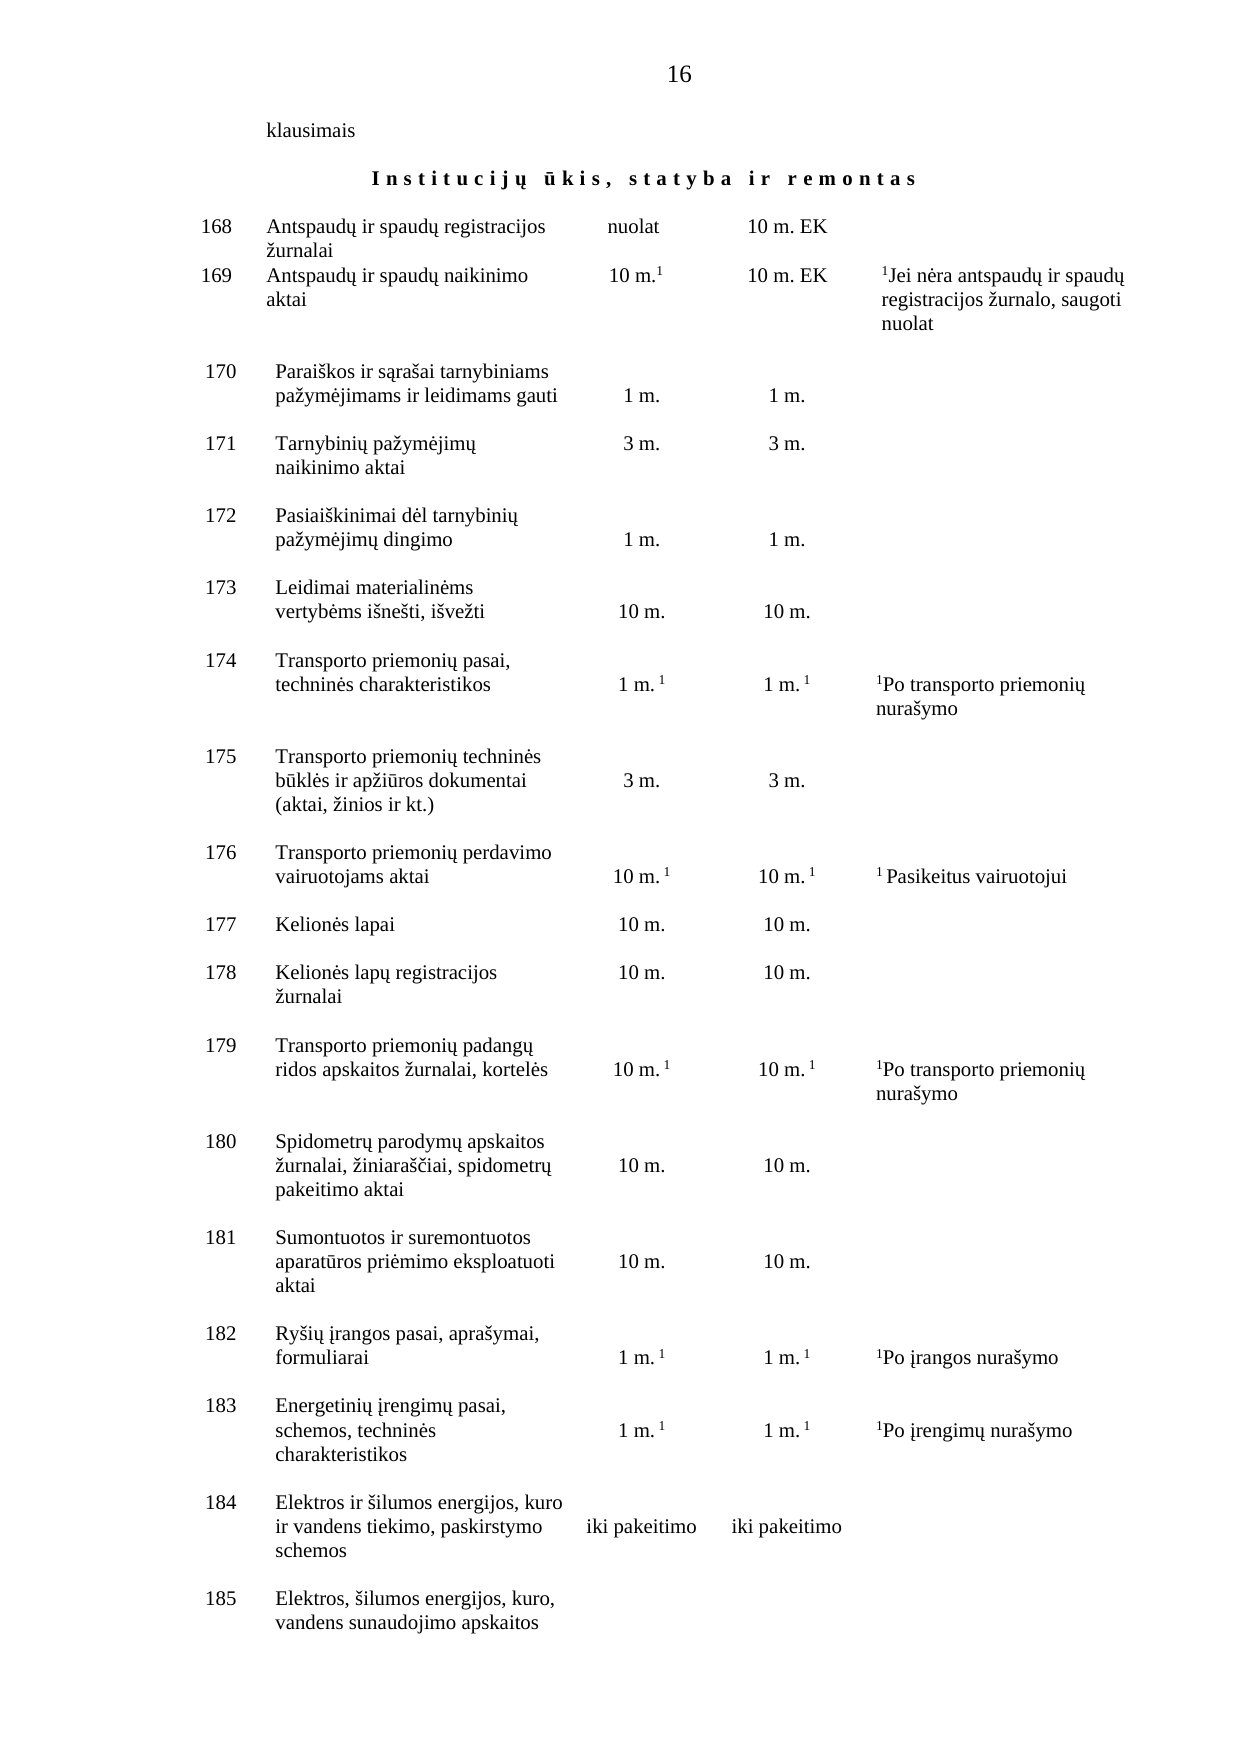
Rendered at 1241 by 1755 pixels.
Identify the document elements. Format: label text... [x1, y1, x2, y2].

table_cell [1175, 1297, 1184, 1321]
table_cell 10 m. 1 [709, 840, 865, 888]
table_cell [1198, 1297, 1202, 1321]
table_cell [1194, 960, 1198, 1008]
table_cell [865, 720, 1171, 744]
table_cell [1211, 1562, 1219, 1586]
table_cell 173 [177, 575, 264, 623]
table_cell 171 [177, 431, 264, 479]
table_cell [1211, 166, 1219, 214]
table_cell 10 m. [574, 575, 709, 623]
table_cell [1175, 888, 1184, 912]
table_cell [1198, 1394, 1202, 1466]
table_cell [1203, 1466, 1207, 1490]
table_cell [264, 1369, 574, 1393]
table_cell [1171, 431, 1175, 479]
table_cell [1161, 1490, 1166, 1562]
table_cell [1175, 1562, 1184, 1586]
table_cell [1198, 816, 1202, 840]
table_cell [264, 1297, 574, 1321]
table_cell [1189, 263, 1193, 335]
table_cell 169 [177, 263, 255, 335]
table_cell [865, 936, 1171, 960]
table_cell [1198, 1129, 1202, 1201]
table_cell 3 m. [709, 744, 865, 816]
table_cell [1211, 1490, 1219, 1562]
table_cell [1189, 1105, 1193, 1129]
table_cell 1 m. 1 [574, 1394, 709, 1466]
table_cell [1194, 648, 1198, 720]
table_cell [719, 118, 877, 142]
table_cell klausimais [255, 118, 563, 142]
table_cell [574, 1105, 709, 1129]
table_cell [865, 744, 1171, 816]
table_cell Sumontuotos ir suremontuotos aparatūros priėmimo eksploatuoti aktai [264, 1225, 574, 1297]
table_cell 10 m.1 [568, 263, 704, 335]
table_cell [1171, 551, 1175, 575]
table_cell 1 m. [709, 359, 865, 407]
table_cell [1171, 816, 1175, 840]
table_cell [1185, 1321, 1189, 1369]
table_cell [1185, 551, 1189, 575]
table_cell [574, 479, 709, 503]
table_cell [1211, 335, 1219, 359]
table_cell Institucijų ūkis, statyba ir remontas [255, 166, 1032, 214]
table_cell [709, 407, 865, 431]
table_cell [177, 1009, 264, 1032]
table_cell [1194, 1562, 1198, 1586]
table_cell [1171, 888, 1175, 912]
table_cell 1Po transporto priemonių nurašymo [865, 1033, 1171, 1105]
table_cell [1203, 263, 1207, 335]
table_cell [1185, 407, 1189, 431]
table_cell [1171, 1009, 1175, 1032]
table_cell [1203, 575, 1207, 623]
table_cell [1175, 1586, 1184, 1634]
table_cell [177, 1466, 264, 1490]
table_cell [865, 1297, 1171, 1321]
table_cell [563, 118, 719, 142]
table_cell [1194, 816, 1198, 840]
table_cell [1211, 816, 1219, 840]
table_cell [1171, 1033, 1175, 1105]
table_cell [1198, 888, 1202, 912]
table_cell [177, 1297, 264, 1321]
table_cell [1198, 118, 1202, 142]
table_cell [1203, 1033, 1207, 1105]
table_cell [1211, 1394, 1219, 1466]
table_cell [264, 1562, 574, 1586]
table_cell 1Po transporto priemonių nurašymo [865, 648, 1171, 720]
table_cell [1207, 1586, 1211, 1634]
table_cell [1171, 1369, 1175, 1393]
table_cell [574, 936, 709, 960]
table_cell [1211, 1466, 1219, 1490]
table_cell [264, 1009, 574, 1032]
table_cell [1185, 1201, 1189, 1225]
table_cell [574, 551, 709, 575]
table_cell [1211, 840, 1219, 888]
table_cell [1198, 744, 1202, 816]
table_cell [1211, 1129, 1219, 1201]
table_cell [1194, 1105, 1198, 1129]
table_cell [1175, 912, 1184, 936]
table_cell [1203, 551, 1207, 575]
table_cell [1211, 118, 1219, 142]
table_cell [1189, 1490, 1193, 1562]
table_cell [1198, 720, 1202, 744]
table_cell [1189, 1297, 1193, 1321]
table_cell [1203, 503, 1207, 551]
table_cell [865, 1490, 1161, 1562]
table_cell [1203, 1586, 1207, 1634]
table_cell [1211, 912, 1219, 936]
table_cell Elektros ir šilumos energijos, kuro ir vandens tiekimo, paskirstymo schemos [264, 1490, 574, 1562]
table_cell 10 m. [709, 1225, 865, 1297]
table_cell [1194, 263, 1198, 335]
table_cell [1203, 744, 1207, 816]
table_cell [1189, 744, 1193, 816]
table_cell [1171, 575, 1175, 623]
table_cell [1175, 720, 1184, 744]
table_cell [1194, 720, 1198, 744]
table_cell [1171, 720, 1175, 744]
table_cell [1207, 1129, 1211, 1201]
table_cell [1207, 1369, 1211, 1393]
table_cell [709, 479, 865, 503]
table_cell [1207, 936, 1211, 960]
table_cell [1194, 1466, 1198, 1490]
table_cell Tarnybinių pažymėjimų naikinimo aktai [264, 431, 574, 479]
table_cell [574, 624, 709, 647]
table_cell [709, 1105, 865, 1129]
table_cell 179 [177, 1033, 264, 1105]
table_cell [1207, 1033, 1211, 1105]
table_cell [1175, 1105, 1184, 1129]
table_cell [1189, 816, 1193, 840]
table_cell 1 m. 1 [709, 1394, 865, 1466]
table_cell [1171, 503, 1175, 551]
table_cell [1203, 720, 1207, 744]
table_cell [1189, 335, 1193, 359]
table_cell [1185, 1466, 1189, 1490]
table_cell [1194, 1009, 1198, 1032]
table_cell [177, 407, 264, 431]
table_cell [1175, 431, 1184, 479]
table_cell [1175, 840, 1184, 888]
table_cell 180 [177, 1129, 264, 1201]
table_cell [1185, 1586, 1189, 1634]
table_cell [1185, 1369, 1189, 1393]
table_cell [177, 1105, 264, 1129]
table_cell [1207, 551, 1211, 575]
table_cell [1185, 720, 1189, 744]
table_cell [1211, 936, 1219, 960]
table_cell [1185, 1490, 1189, 1562]
table_cell [1185, 1562, 1189, 1586]
table_cell [1171, 1394, 1175, 1466]
table_cell 1 m. 1 [574, 1321, 709, 1369]
table_cell [1198, 431, 1202, 479]
table_cell [177, 142, 255, 166]
table_cell [1194, 744, 1198, 816]
table_cell [1194, 118, 1198, 142]
table_cell [1161, 1586, 1166, 1634]
table_cell [1207, 840, 1211, 888]
table_cell [1211, 960, 1219, 1008]
table_cell [1194, 1129, 1198, 1201]
table_cell 3 m. [709, 431, 865, 479]
table_cell [1203, 888, 1207, 912]
table_cell [1189, 624, 1193, 647]
table_cell 10 m. [709, 575, 865, 623]
table_cell [1207, 431, 1211, 479]
table_cell [1175, 624, 1184, 647]
table_cell [177, 888, 264, 912]
table_cell [1207, 1466, 1211, 1490]
table_cell [1161, 1562, 1166, 1586]
table_cell 1 m. 1 [709, 1321, 865, 1369]
table_cell [865, 912, 1171, 936]
table_cell [1166, 1490, 1171, 1562]
table_cell [1185, 744, 1189, 816]
table_cell [1198, 936, 1202, 960]
table_cell [1211, 1586, 1219, 1634]
table_cell [1203, 479, 1207, 503]
table_cell [1171, 1297, 1175, 1321]
table_cell [1198, 840, 1202, 888]
table_cell 183 [177, 1394, 264, 1466]
table_cell [1171, 1562, 1175, 1586]
table_cell [1189, 1033, 1193, 1105]
table_cell [1207, 142, 1211, 166]
table_cell [1175, 1369, 1184, 1393]
table_cell [1211, 214, 1219, 262]
table_cell Paraiškos ir sąrašai tarnybiniams pažymėjimams ir leidimams gauti [264, 359, 574, 407]
table_cell [1171, 648, 1175, 720]
table_cell Ryšių įrangos pasai, aprašymai, formuliarai [264, 1321, 574, 1369]
table_cell [1194, 840, 1198, 888]
table_cell 10 m. [574, 1225, 709, 1297]
table_cell Transporto priemonių pasai, techninės charakteristikos [264, 648, 574, 720]
table_cell [1211, 479, 1219, 503]
table_cell [1194, 1033, 1198, 1105]
table_cell [1198, 1369, 1202, 1393]
table_cell [1171, 1321, 1175, 1369]
table_cell [1207, 1225, 1211, 1297]
table_cell [1189, 1369, 1193, 1393]
table_cell [1194, 1394, 1198, 1466]
table_cell [1211, 142, 1219, 166]
table_cell [1189, 1394, 1193, 1466]
table_cell 168 [177, 214, 255, 262]
table_cell [1207, 1297, 1211, 1321]
table_cell [1198, 575, 1202, 623]
table_cell [574, 1562, 709, 1586]
table_cell 10 m. [709, 912, 865, 936]
table_cell [1189, 503, 1193, 551]
table_cell [1189, 118, 1193, 142]
table_cell [865, 1009, 1171, 1032]
table_cell [709, 1201, 865, 1225]
table_cell [1194, 1201, 1198, 1225]
table_cell [1207, 359, 1211, 407]
table_cell [1171, 407, 1175, 431]
table_cell 10 m. EK [704, 263, 870, 335]
table_cell [1185, 912, 1189, 936]
table_cell iki pakeitimo [709, 1490, 865, 1562]
table_cell 177 [177, 912, 264, 936]
table_cell 170 [177, 359, 264, 407]
table_cell [1175, 1033, 1184, 1105]
table_cell [1207, 648, 1211, 720]
table_cell [1194, 912, 1198, 936]
table_cell [1211, 1105, 1219, 1129]
table_cell [1185, 479, 1189, 503]
table_cell [574, 720, 709, 744]
table_cell [1185, 335, 1189, 359]
table_cell [1175, 1490, 1184, 1562]
table_cell [1198, 551, 1202, 575]
table_cell [1194, 1321, 1198, 1369]
table_cell [1189, 1321, 1193, 1369]
table_cell [1207, 816, 1211, 840]
table_cell 174 [177, 648, 264, 720]
table_cell [1207, 960, 1211, 1008]
table_cell [709, 1466, 865, 1490]
table_cell [865, 1201, 1171, 1225]
table_cell [1189, 1586, 1193, 1634]
table_cell Pasiaiškinimai dėl tarnybinių pažymėjimų dingimo [264, 503, 574, 551]
table_cell [1185, 888, 1189, 912]
table_cell [865, 960, 1171, 1008]
table_cell [1198, 1466, 1202, 1490]
table_cell [709, 1586, 865, 1634]
table_cell [1211, 1225, 1219, 1297]
table_cell [1185, 840, 1189, 888]
table_cell [1189, 1225, 1193, 1297]
table_cell 10 m. [574, 912, 709, 936]
table_cell [865, 431, 1171, 479]
table_cell [1203, 1201, 1207, 1225]
table_cell [1185, 359, 1189, 407]
table_cell [574, 816, 709, 840]
table_cell [1207, 1562, 1211, 1586]
table_cell [865, 816, 1171, 840]
table_cell [1189, 720, 1193, 744]
table_cell [1175, 1009, 1184, 1032]
table_cell [1189, 1466, 1193, 1490]
table_cell [1194, 479, 1198, 503]
table_cell [574, 1369, 709, 1393]
table_cell 181 [177, 1225, 264, 1297]
table_cell [574, 1201, 709, 1225]
table_cell [1189, 1562, 1193, 1586]
table_cell [1185, 431, 1189, 479]
table_cell [1185, 1105, 1189, 1129]
table_cell [1171, 1586, 1175, 1634]
table_cell [1198, 960, 1202, 1008]
table_cell [1211, 888, 1219, 912]
table_cell [1189, 912, 1193, 936]
table_cell [1171, 1225, 1175, 1297]
table_cell [1189, 840, 1193, 888]
table_cell [574, 1466, 709, 1490]
table_cell [877, 118, 1184, 142]
table_cell [1175, 479, 1184, 503]
table_cell [1207, 479, 1211, 503]
table_cell 182 [177, 1321, 264, 1369]
table_cell [177, 816, 264, 840]
table_cell 3 m. [574, 744, 709, 816]
table_cell [1189, 575, 1193, 623]
table_cell [865, 888, 1171, 912]
table_cell [877, 142, 1207, 166]
table_cell Transporto priemonių padangų ridos apskaitos žurnalai, kortelės [264, 1033, 574, 1105]
table_cell [1194, 431, 1198, 479]
table_cell [1207, 1394, 1211, 1466]
table_cell [1185, 575, 1189, 623]
table_cell [1211, 624, 1219, 647]
table_cell [1175, 1321, 1184, 1369]
table_cell 1Po įrengimų nurašymo [865, 1394, 1171, 1466]
table_cell 10 m. [709, 960, 865, 1008]
table_cell [1189, 431, 1193, 479]
table_cell [709, 720, 865, 744]
table_cell [1171, 936, 1175, 960]
table_cell [1203, 1297, 1207, 1321]
table_cell [1211, 575, 1219, 623]
table_cell 1 m. [574, 503, 709, 551]
table_cell [1198, 624, 1202, 647]
table_cell [870, 214, 1207, 262]
table_cell [1171, 1201, 1175, 1225]
table_cell [1203, 1129, 1207, 1201]
table_cell [1175, 407, 1184, 431]
table_cell [255, 142, 563, 166]
table_cell 3 m. [574, 431, 709, 479]
table_cell [1211, 1201, 1219, 1225]
table_cell [1175, 575, 1184, 623]
table_cell [865, 479, 1171, 503]
table_cell [1189, 936, 1193, 960]
table_cell [1171, 1466, 1175, 1490]
table_cell [177, 624, 264, 647]
table_cell [865, 1466, 1171, 1490]
table_cell [1203, 912, 1207, 936]
table_cell [1175, 960, 1184, 1008]
table_cell [1207, 263, 1211, 335]
table_cell [264, 551, 574, 575]
table_cell [1194, 1490, 1198, 1562]
table_cell [574, 1586, 709, 1634]
table_cell [1185, 1225, 1189, 1297]
table_cell 10 m. 1 [574, 1033, 709, 1105]
table_cell [1203, 648, 1207, 720]
table_cell [1203, 431, 1207, 479]
table_cell Leidimai materialinėms vertybėms išnešti, išvežti [264, 575, 574, 623]
table_cell [1175, 1129, 1184, 1201]
table_cell [1203, 1009, 1207, 1032]
table_cell [1189, 359, 1193, 407]
table_cell [1207, 624, 1211, 647]
table_cell [1194, 1297, 1198, 1321]
table_cell 10 m. 1 [709, 1033, 865, 1105]
table_cell [865, 359, 1171, 407]
table_cell 1 Pasikeitus vairuotojui [865, 840, 1171, 888]
table_cell [1171, 744, 1175, 816]
table_cell [1203, 118, 1207, 142]
table_cell [264, 1201, 574, 1225]
table_cell [1185, 1297, 1189, 1321]
table_cell [1203, 1225, 1207, 1297]
table_cell 1 m. [574, 359, 709, 407]
table_cell [1166, 1586, 1171, 1634]
table_cell [1194, 1225, 1198, 1297]
table_cell [1211, 503, 1219, 551]
table_cell [574, 888, 709, 912]
table_cell [1189, 648, 1193, 720]
table_cell [1171, 1490, 1175, 1562]
table_cell [1207, 407, 1211, 431]
table_cell [264, 1466, 574, 1490]
table_cell [1198, 648, 1202, 720]
table_cell [1185, 118, 1189, 142]
table_cell [1189, 551, 1193, 575]
table_cell [1211, 744, 1219, 816]
table_cell [1203, 624, 1207, 647]
table_cell [1171, 1129, 1175, 1201]
table_cell [709, 936, 865, 960]
table_cell [264, 888, 574, 912]
table_cell [1194, 359, 1198, 407]
table_cell [255, 335, 567, 359]
table_cell [1203, 1105, 1207, 1129]
table_cell [264, 624, 574, 647]
table_cell Kelionės lapai [264, 912, 574, 936]
table_cell [1189, 960, 1193, 1008]
table_cell 172 [177, 503, 264, 551]
table_cell [1198, 1009, 1202, 1032]
table_cell [704, 335, 870, 359]
table_cell [1198, 1033, 1202, 1105]
table_cell 1 m. [709, 503, 865, 551]
table_cell [1185, 1394, 1189, 1466]
table_cell [177, 335, 255, 359]
table_cell [563, 142, 719, 166]
table_cell [1198, 1225, 1202, 1297]
table_cell [709, 624, 865, 647]
table_cell [1171, 624, 1175, 647]
table_cell [1198, 335, 1202, 359]
table_cell [177, 166, 255, 214]
table_cell [709, 1009, 865, 1032]
table_cell [1194, 624, 1198, 647]
table_cell [1203, 359, 1207, 407]
table_cell [1175, 1225, 1184, 1297]
table_cell [1203, 1369, 1207, 1393]
table_cell [1194, 503, 1198, 551]
table_cell [1171, 840, 1175, 888]
table_cell [1211, 1297, 1219, 1321]
table_cell [177, 720, 264, 744]
table_cell [177, 936, 264, 960]
table_cell [1198, 1321, 1202, 1369]
table_cell [1175, 1201, 1184, 1225]
table_cell [1171, 960, 1175, 1008]
table_cell [1207, 214, 1211, 262]
table_cell [1175, 744, 1184, 816]
table_cell [1198, 1105, 1202, 1129]
table_cell [1198, 407, 1202, 431]
table_cell [1175, 1394, 1184, 1466]
table_cell [865, 1129, 1171, 1201]
table_cell iki pakeitimo [574, 1490, 709, 1562]
table_cell [1189, 479, 1193, 503]
table_cell [1185, 263, 1189, 335]
table_cell [1203, 335, 1207, 359]
table_cell [870, 335, 1184, 359]
table_cell [1211, 551, 1219, 575]
table_cell [1171, 479, 1175, 503]
table_cell Transporto priemonių techninės būklės ir apžiūros dokumentai (aktai, žinios ir kt.) [264, 744, 574, 816]
table_cell [1175, 1466, 1184, 1490]
table_cell 10 m. [574, 960, 709, 1008]
table_cell [1211, 1033, 1219, 1105]
table_cell [1185, 624, 1189, 647]
table_cell [1203, 936, 1207, 960]
table_cell [1211, 359, 1219, 407]
table_cell [709, 551, 865, 575]
table_cell Antspaudų ir spaudų registracijos žurnalai [255, 214, 567, 262]
table_cell [1171, 359, 1175, 407]
table_cell 175 [177, 744, 264, 816]
table_cell [1198, 912, 1202, 936]
table_cell [1175, 503, 1184, 551]
table_cell 176 [177, 840, 264, 888]
table_cell [1185, 503, 1189, 551]
table_cell [719, 142, 877, 166]
table_cell [177, 118, 255, 142]
table_cell [865, 1586, 1161, 1634]
table_cell [1207, 1105, 1211, 1129]
table_cell Transporto priemonių perdavimo vairuotojams aktai [264, 840, 574, 888]
table_cell [1207, 888, 1211, 912]
table_cell 178 [177, 960, 264, 1008]
table_cell [1189, 1201, 1193, 1225]
table_cell [264, 1105, 574, 1129]
table_cell [1207, 1201, 1211, 1225]
table_cell 10 m. 1 [574, 840, 709, 888]
table_cell [865, 1369, 1171, 1393]
table_cell [1171, 912, 1175, 936]
table_cell [177, 1369, 264, 1393]
table_cell [1211, 720, 1219, 744]
table_cell 1Po įrangos nurašymo [865, 1321, 1171, 1369]
table_cell Energetinių įrengimų pasai, schemos, techninės charakteristikos [264, 1394, 574, 1466]
table_cell 1 m. 1 [574, 648, 709, 720]
table_cell [1207, 166, 1211, 214]
table_cell [1203, 840, 1207, 888]
table_cell [1198, 359, 1202, 407]
table_cell [177, 1201, 264, 1225]
table_cell [177, 551, 264, 575]
table_cell [574, 1009, 709, 1032]
table_cell [1203, 1490, 1207, 1562]
table_cell [574, 407, 709, 431]
table_cell [1175, 648, 1184, 720]
table_cell [1194, 575, 1198, 623]
table_cell [1032, 166, 1207, 214]
table_cell [865, 1562, 1161, 1586]
table_cell [1203, 816, 1207, 840]
table_cell [865, 624, 1171, 647]
table_cell [1194, 335, 1198, 359]
table_cell [264, 936, 574, 960]
table_cell [1207, 744, 1211, 816]
table_cell 10 m. [709, 1129, 865, 1201]
table_cell [1198, 503, 1202, 551]
table_cell 185 [177, 1586, 264, 1634]
table_cell [865, 1105, 1171, 1129]
table_cell [1203, 1321, 1207, 1369]
table_cell [177, 1562, 264, 1586]
table_cell [1171, 1105, 1175, 1129]
table_cell [1198, 1562, 1202, 1586]
table_cell [264, 816, 574, 840]
table_cell [709, 816, 865, 840]
table_cell [1211, 1369, 1219, 1393]
table_cell [1166, 1562, 1171, 1586]
table_cell [1207, 1490, 1211, 1562]
table_cell [865, 407, 1171, 431]
table_cell [1207, 720, 1211, 744]
table_cell [177, 479, 264, 503]
table_cell [1198, 1490, 1202, 1562]
table_cell [1185, 1129, 1189, 1201]
table_cell [1185, 960, 1189, 1008]
table_cell [1211, 1009, 1219, 1032]
table_cell [865, 551, 1171, 575]
table_cell [264, 479, 574, 503]
table_cell [709, 1369, 865, 1393]
table_cell 184 [177, 1490, 264, 1562]
table_cell [1207, 912, 1211, 936]
table_cell [1194, 1369, 1198, 1393]
table_cell [1211, 407, 1219, 431]
table_cell [709, 888, 865, 912]
table_cell [865, 575, 1171, 623]
table_cell nuolat [568, 214, 704, 262]
table_cell [1194, 888, 1198, 912]
table_cell [1194, 936, 1198, 960]
table_cell [1189, 1129, 1193, 1201]
table_cell [1189, 1009, 1193, 1032]
table_cell [865, 503, 1171, 551]
table_cell [1203, 1394, 1207, 1466]
table_cell [1211, 431, 1219, 479]
table_cell [1185, 816, 1189, 840]
table_cell [1207, 335, 1211, 359]
table_cell [1189, 888, 1193, 912]
table_cell [865, 1225, 1171, 1297]
table_cell [1207, 503, 1211, 551]
table_cell [1198, 1201, 1202, 1225]
table_cell [264, 720, 574, 744]
table_cell [1198, 1586, 1202, 1634]
table_cell [1175, 936, 1184, 960]
table_cell [1207, 575, 1211, 623]
table_cell [1211, 648, 1219, 720]
table_cell Elektros, šilumos energijos, kuro, vandens sunaudojimo apskaitos [264, 1586, 574, 1634]
table_cell [1175, 816, 1184, 840]
table_cell [1185, 1033, 1189, 1105]
table_cell 10 m. EK [704, 214, 870, 262]
table_cell [1175, 551, 1184, 575]
table_cell [1207, 118, 1211, 142]
table_cell [1207, 1009, 1211, 1032]
table_cell [1185, 936, 1189, 960]
table_cell [1175, 359, 1184, 407]
table_cell [1189, 407, 1193, 431]
table_cell [1194, 407, 1198, 431]
table_cell 10 m. [574, 1129, 709, 1201]
table_cell [1185, 648, 1189, 720]
table_cell [1211, 1321, 1219, 1369]
table_cell [1194, 551, 1198, 575]
table_cell Spidometrų parodymų apskaitos žurnalai, žiniaraščiai, spidometrų pakeitimo aktai [264, 1129, 574, 1201]
table_cell [1203, 1562, 1207, 1586]
table_cell [709, 1562, 865, 1586]
table_cell [1198, 263, 1202, 335]
table_cell Kelionės lapų registracijos žurnalai [264, 960, 574, 1008]
table_cell [1185, 1009, 1189, 1032]
table_cell [574, 1297, 709, 1321]
table_cell [709, 1297, 865, 1321]
table_cell 1Jei nėra antspaudų ir spaudų registracijos žurnalo, saugoti nuolat [870, 263, 1184, 335]
table_cell [1198, 479, 1202, 503]
table_cell [1203, 407, 1207, 431]
table_cell [1194, 1586, 1198, 1634]
table_cell [264, 407, 574, 431]
table_cell [568, 335, 704, 359]
table_cell [1203, 960, 1207, 1008]
table_cell [1211, 263, 1219, 335]
table_cell Antspaudų ir spaudų naikinimo aktai [255, 263, 567, 335]
table_cell [1207, 1321, 1211, 1369]
table_cell 1 m. 1 [709, 648, 865, 720]
